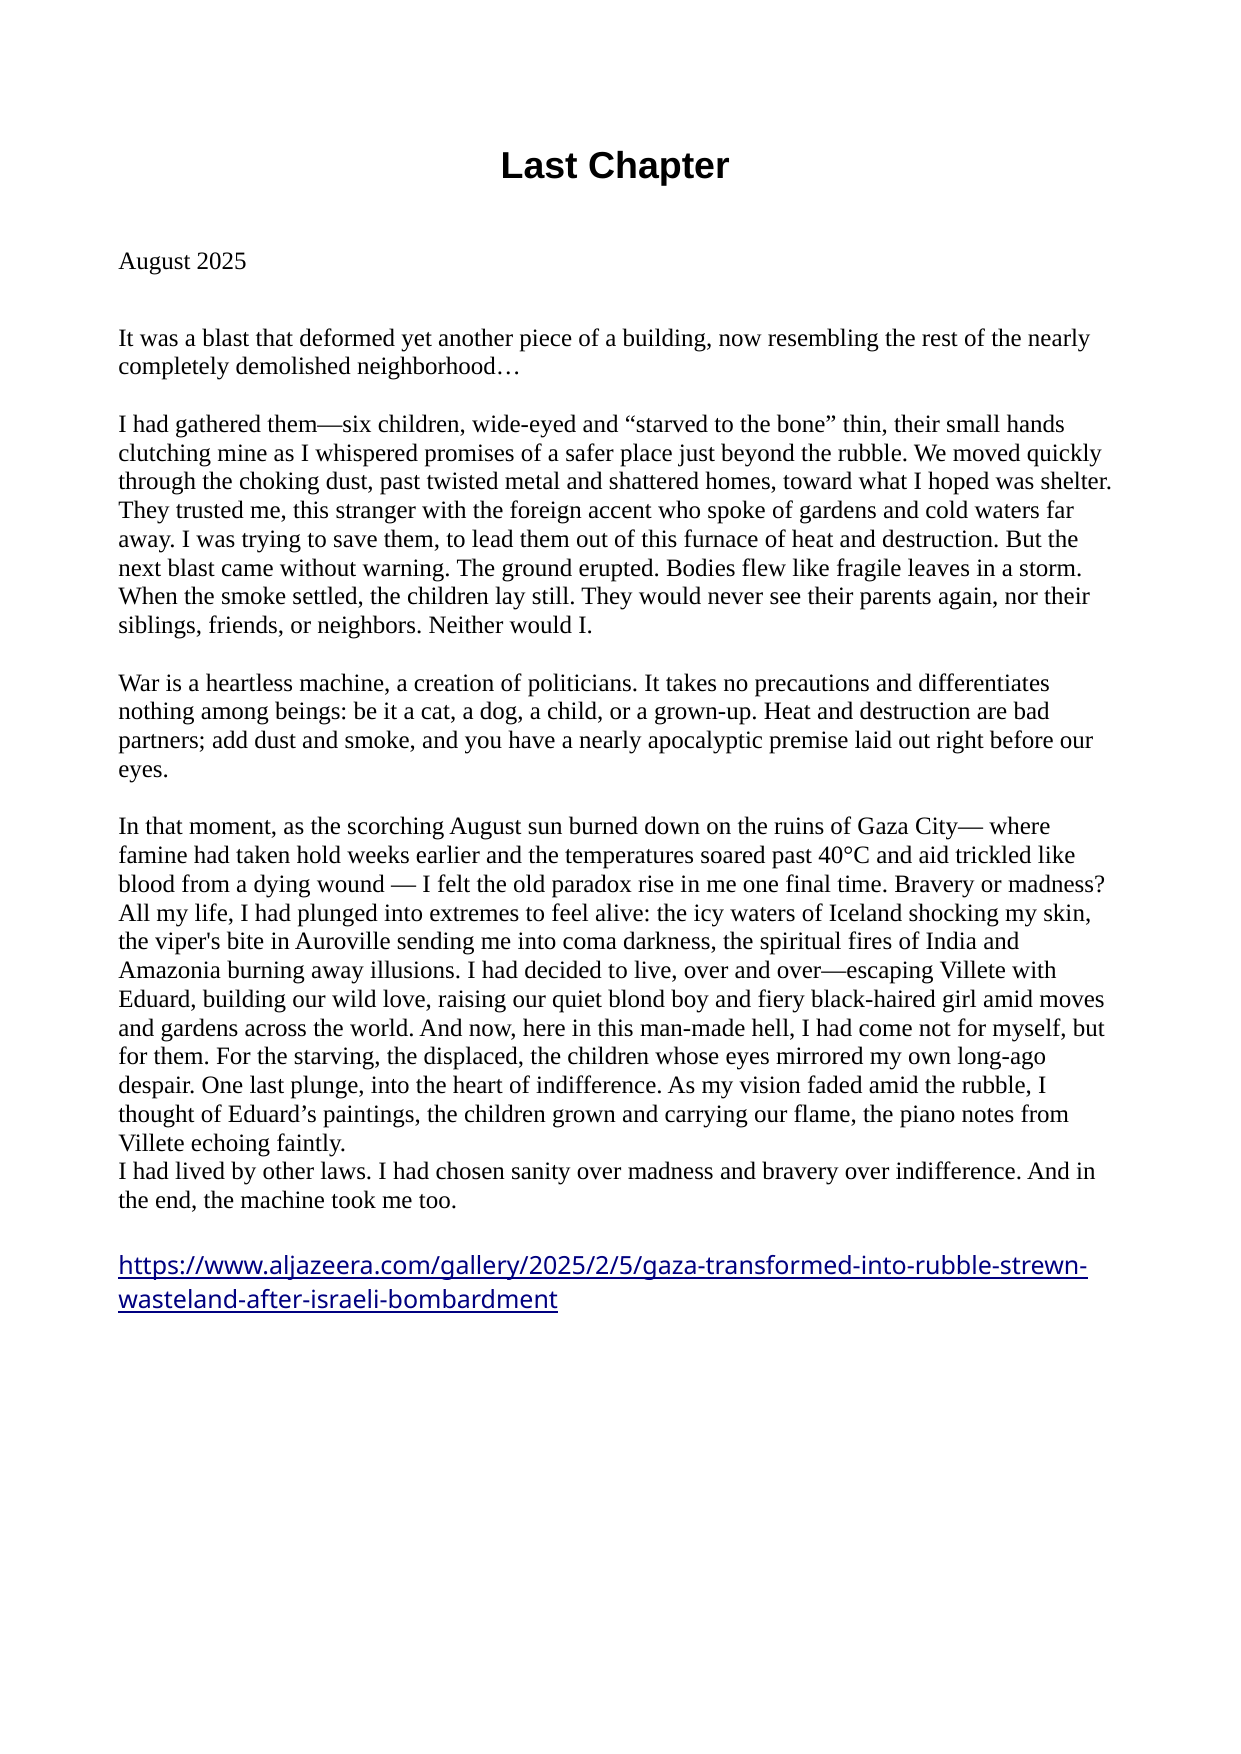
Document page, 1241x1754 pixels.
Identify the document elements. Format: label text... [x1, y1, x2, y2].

text August 2025 [118, 246, 1122, 275]
text I had lived by other laws. I had chosen sanity over madness and bravery over indifference. And in the end, the machine took me too. [118, 1156, 1122, 1214]
text In that moment, as the scorching August sun burned down on the ruins of Gaza City— where famine had taken hold weeks earlier and the temperatures soared past 40°C and aid trickled like blood from a dying wound — I felt the old paradox rise in me one final time. Bravery or madness? All my life, I had plunged into extremes to feel alive: the icy waters of Iceland shocking my skin, the viper's bite in Auroville sending me into coma darkness, the spiritual fires of India and Amazonia burning away illusions. I had decided to live, over and over—escaping Villete with Eduard, building our wild love, raising our quiet blond boy and fiery black-haired girl amid moves and gardens across the world. And now, here in this man-made hell, I had come not for myself, but for them. For the starving, the displaced, the children whose eyes mirrored my own long-ago despair. One last plunge, into the heart of indifference. As my vision faded amid the rubble, I thought of Eduard’s paintings, the children grown and carrying our flame, the piano notes from Villete echoing faintly. [118, 811, 1122, 1156]
text War is a heartless machine, a creation of politicians. It takes no precautions and differentiates nothing among beings: be it a cat, a dog, a child, or a grown-up. Heat and destruction are bad partners; add dust and smoke, and you have a nearly apocalyptic premise laid out right before our eyes. [118, 668, 1122, 783]
text I had gathered them—six children, wide-eyed and “starved to the bone” thin, their small hands clutching mine as I whispered promises of a safer place just beyond the rubble. We moved quickly through the choking dust, past twisted metal and shattered homes, toward what I hoped was shelter. They trusted me, this stranger with the foreign accent who spoke of gardens and cold waters far away. I was trying to save them, to lead them out of this furnace of heat and destruction. But the next blast came without warning. The ground erupted. Bodies flew like fragile leaves in a storm. When the smoke settled, the children lay still. They would never see their parents again, nor their siblings, friends, or neighbors. Neither would I. [118, 409, 1122, 639]
text https://www.aljazeera.com/gallery/2025/2/5/gaza-transformed-into-rubble-strewn-wasteland-after-israeli-bombardment [118, 1248, 1122, 1316]
subtitle Last Chapter [118, 143, 1122, 186]
text It was a blast that deformed yet another piece of a building, now resembling the rest of the nearly completely demolished neighborhood… [118, 323, 1122, 380]
